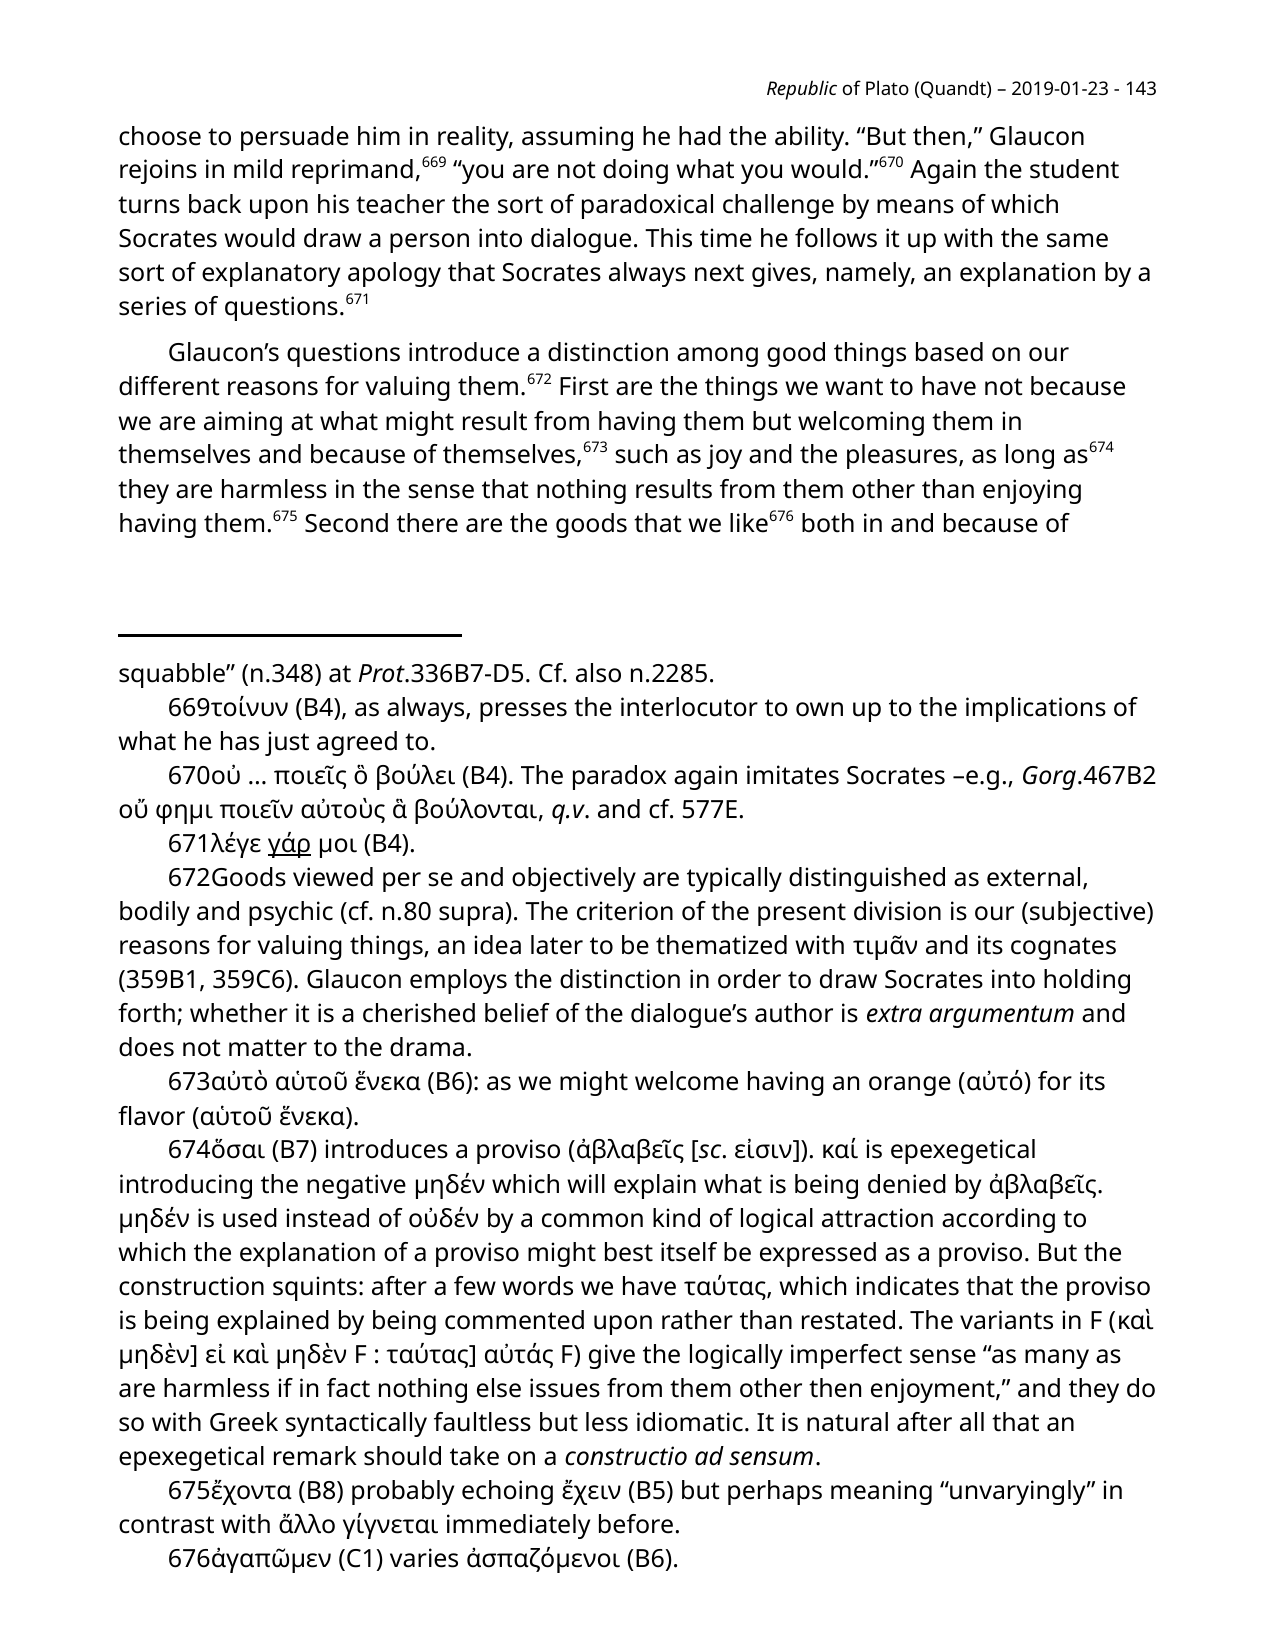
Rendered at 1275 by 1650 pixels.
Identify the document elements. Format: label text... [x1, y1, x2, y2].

text ἀγαπῶμεν (C1) varies ἀσπαζόμενοι (B6). [118, 1541, 1157, 1575]
text Goods viewed per se and objectively are typically distinguished as external, bodily and psychic (cf. n.80 supra). The criterion of the present division is our (subjective) reasons for valuing things, an idea later to be thematized with τιμᾶν and its cognates (359B1, 359C6). Glaucon employs the distinction in order to draw Socrates into holding forth; whether it is a cherished belief of the dialogue’s author is extra argumentum and does not matter to the drama. [118, 860, 1157, 1064]
text Glaucon’s questions introduce a distinction among good things based on our different reasons for valuing them. First are the things we want to have not because we are aiming at what might result from having them but welcoming them in themselves and because of themselves, such as joy and the pleasures, as long as they are harmless in the sense that nothing results from them other than enjoying having them. Second there are the goods that we like both in and because of themselves and because of their results, such as being aware, and seeing, and being healthy. Things like these, presumably, we welcome for both reasons. And there is a third type of good, among which we would class exercising and undergoing medical treatment when sick, and giving medical treatment for that matter, and all other activities by which one makes money. Things like these are toilsome but beneficial. Although in and for themselves we would not accept having them we do accept them for the sake of the wages they produce or for the other things that result from them. [118, 335, 1157, 539]
text βούλει δοκεῖν πεπεικέναι ἢ ὡς ἀληθῶς πεῖσαι (A5-B1) cannot help but remind us of Socrates’s constant refrain in the Apology, “He seemed to be wise but in reality he was not” (Apol.21C-23B). Socrates here reports an imitation of himself by Glaucon, without letting on to it. Apollodorus likewise imitates Socratic talk at Symp.C6-D3, and Aristodemus his barefootedness, as there reported by Apollodorus (173B2). Chaerephon in Gorg.448A6-C9 sounds just like Socrates, as Alcibiades does at in a similar “sub-squabble” (n.348) at Prot.336B7-D5. Cf. also n.2285. [118, 655, 1157, 689]
text (357) Socrates as we might expect reverts to the narrative mode. He thought he was done with having to converse, but what came before turned out to be only a prelude. It was Glaucon who pressed him to continue, the Glaucon he had been on his way home with, his friend and “student,” whom he warmly characterizes as being even less daunted, or more daunting, than Thrasymachus, and who in fact takes issue with him for giving in too easily. “Will you be satisfied only to seem to have persuaded him, and not to have persuaded him in reality?” Glaucon asks, reminding his teacher of the sort of distinction of his that later helped get him poisoned. Of course Socrates would choose to persuade him in reality, assuming he had the ability. “But then,” Glaucon rejoins in mild reprimand, “you are not doing what you would.” Again the student turns back upon his teacher the sort of paradoxical challenge by means of which Socrates would draw a person into dialogue. This time he follows it up with the same sort of explanatory apology that Socrates always next gives, namely, an explanation by a series of questions. [118, 118, 1157, 322]
text οὐ … ποιεῖς ὃ βούλει (B4). The paradox again imitates Socrates –e.g., Gorg.467B2 οὔ φημι ποιεῖν αὐτοὺς ἃ βούλονται, q.v. and cf. 577E. [118, 757, 1157, 826]
text αὐτὸ αὑτοῦ ἕνεκα (B6): as we might welcome having an orange (αὐτό) for its flavor (αὑτοῦ ἕνεκα). [118, 1064, 1157, 1132]
text ὅσαι (B7) introduces a proviso (ἀβλαβεῖς [sc. εἰσιν]). καί is epexegetical introducing the negative μηδέν which will explain what is being denied by ἀβλαβεῖς. μηδέν is used instead of οὐδέν by a common kind of logical attraction according to which the explanation of a proviso might best itself be expressed as a proviso. But the construction squints: after a few words we have ταύτας, which indicates that the proviso is being explained by being commented upon rather than restated. The variants in F (καὶ μηδὲν] εἰ καὶ μηδὲν F : ταύτας] αὐτάς F) give the logically imperfect sense “as many as are harmless if in fact nothing else issues from them other then enjoyment,” and they do so with Greek syntactically faultless but less idiomatic. It is natural after all that an epexegetical remark should take on a constructio ad sensum. [118, 1132, 1157, 1473]
text ἔχοντα (B8) probably echoing ἔχειν (B5) but perhaps meaning “unvaryingly” in contrast with ἄλλο γίγνεται immediately before. [118, 1473, 1157, 1541]
text τοίνυν (B4), as always, presses the interlocutor to own up to the implications of what he has just agreed to. [118, 689, 1157, 757]
text λέγε γάρ μοι (B4). [118, 826, 1157, 860]
